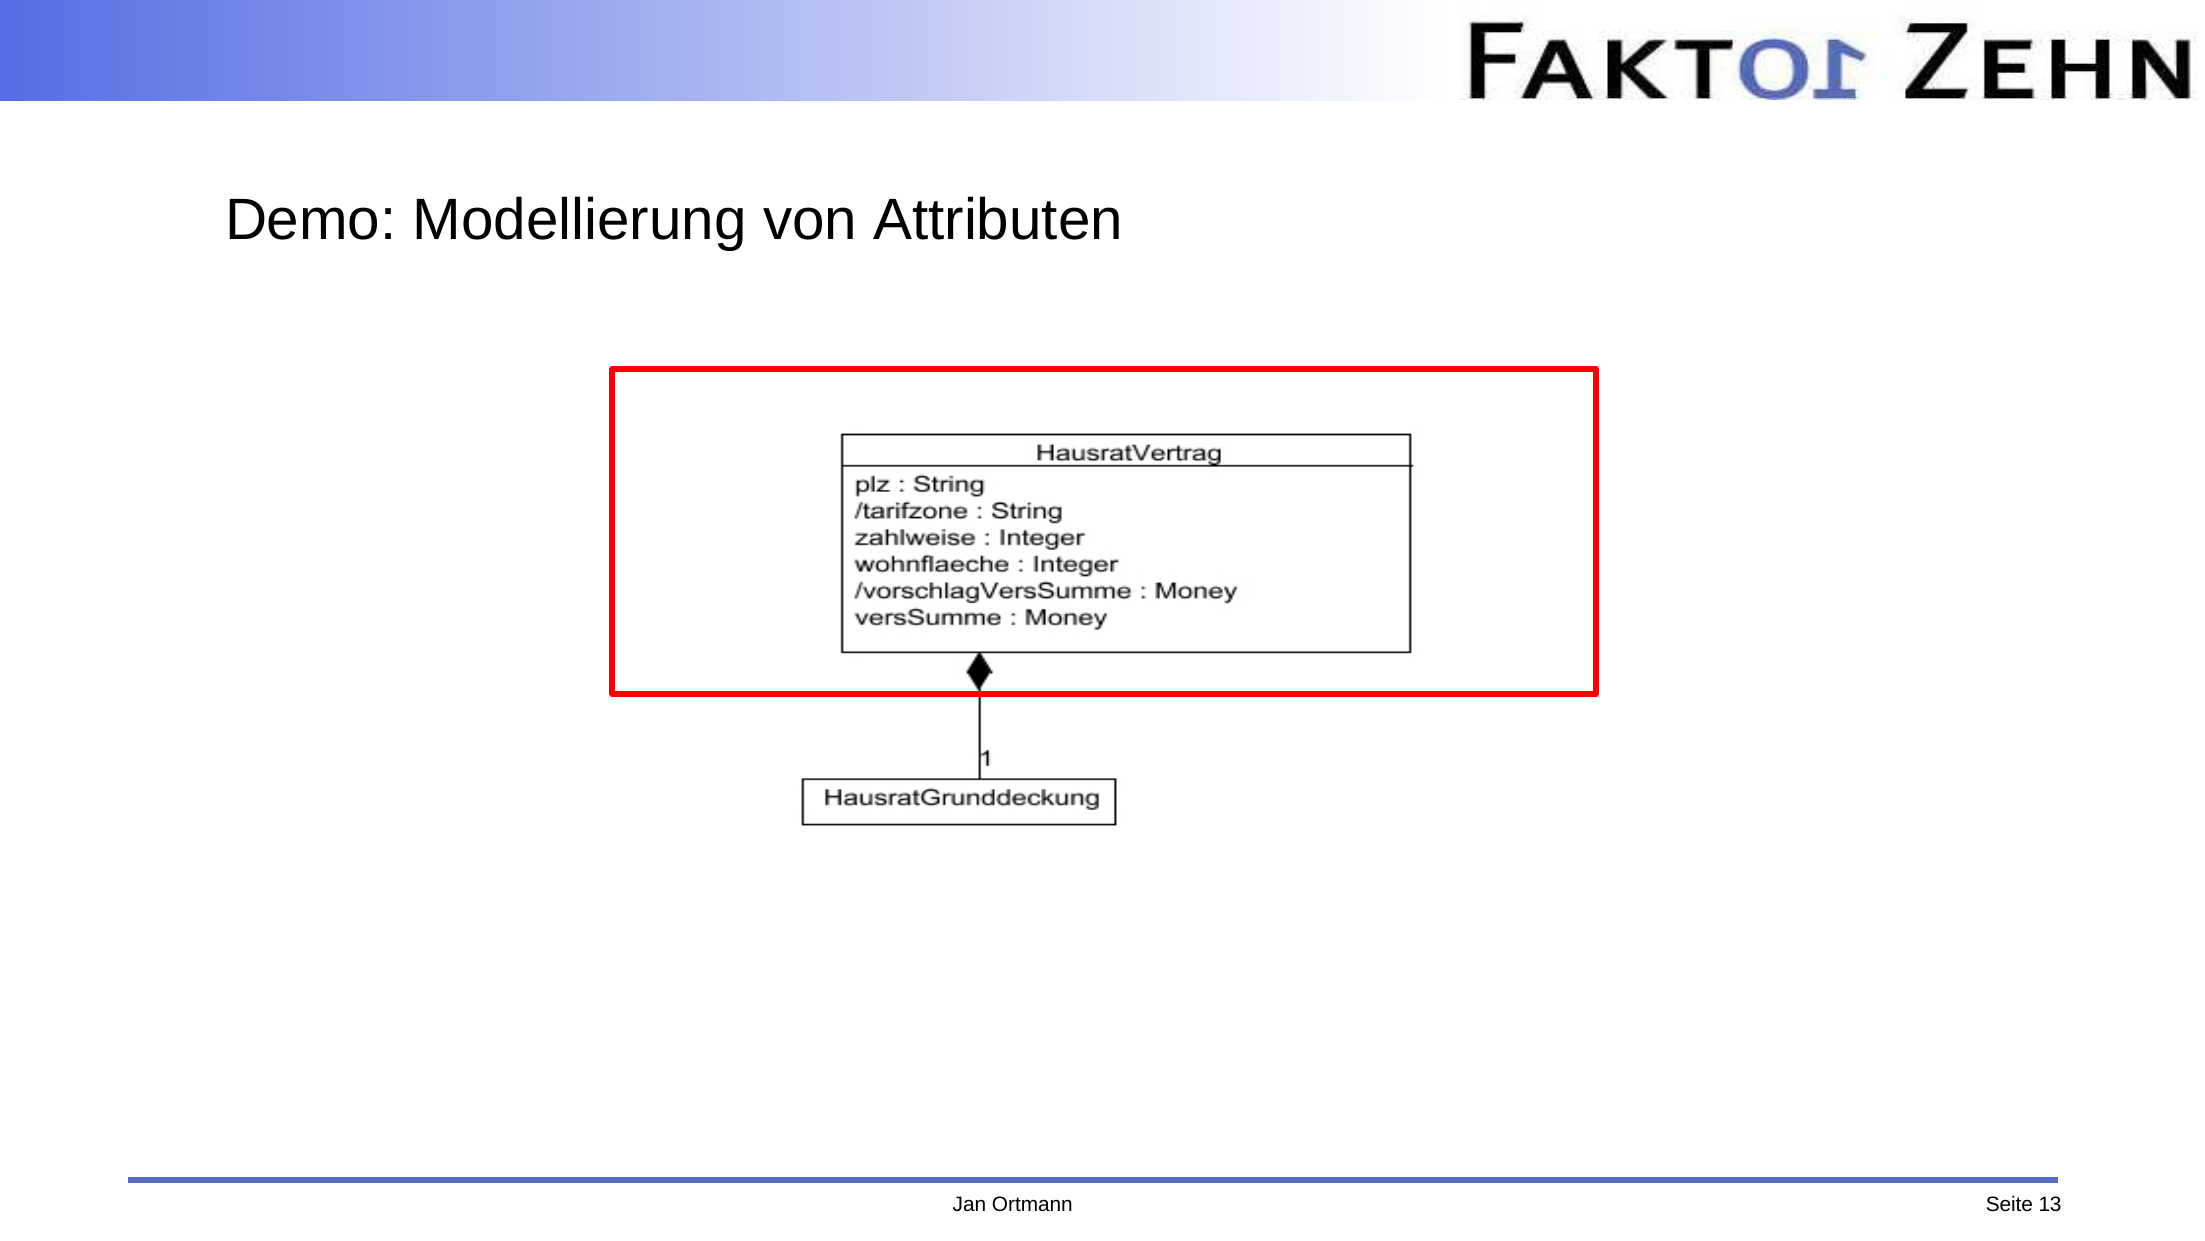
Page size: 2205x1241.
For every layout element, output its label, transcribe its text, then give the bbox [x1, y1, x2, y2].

picture [763, 697, 1451, 857]
picture [763, 387, 1451, 691]
title Demo: Modellierung von Attributen [225, 142, 1981, 296]
picture [1460, 7, 2202, 100]
